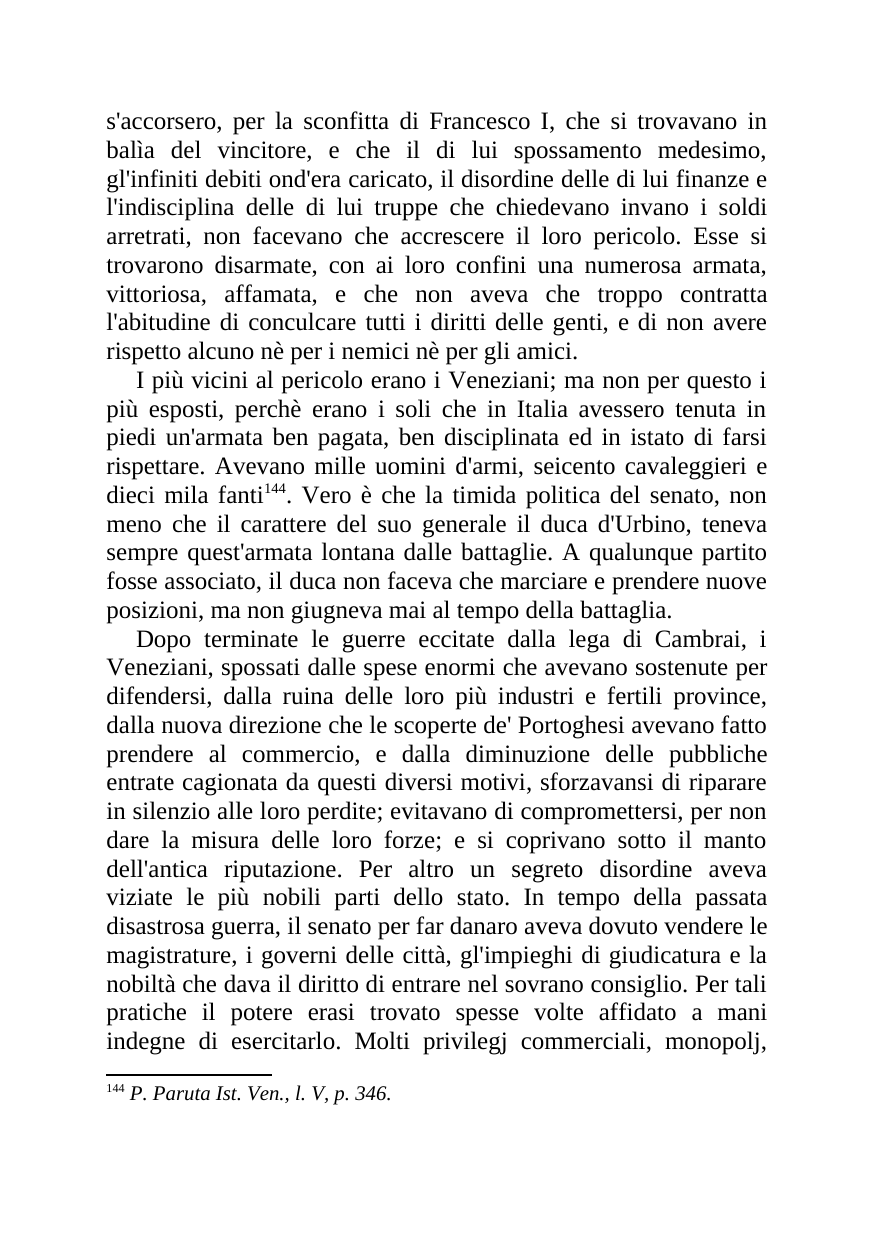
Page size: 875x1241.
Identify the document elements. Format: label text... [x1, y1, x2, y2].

text Dopo terminate le guerre eccitate dalla lega di Cambrai, i Veneziani, spossati dalle spese enormi che avevano sostenute per difendersi, dalla ruina delle loro più industri e fertili province, dalla nuova direzione che le scoperte de' Portoghesi avevano fatto prendere al commercio, e dalla diminuzione delle pubbliche entrate cagionata da questi diversi motivi, sforzavansi di riparare in silenzio alle loro perdite; evitavano di compromettersi, per non dare la misura delle loro forze; e si coprivano sotto il manto dell'antica riputazione. Per altro un segreto disordine aveva viziate le più nobili parti dello stato. In tempo della passata disastrosa guerra, il senato per far danaro aveva dovuto vendere le magistrature, i governi delle città, gl'impieghi di giudicatura e la nobiltà che dava il diritto di entrare nel sovrano consiglio. Per tali pratiche il potere erasi trovato spesse volte affidato a mani indegne di esercitarlo. Molti privilegj commerciali, monopolj, [106, 624, 768, 1055]
text s'accorsero, per la sconfitta di Francesco I, che si trovavano in balìa del vincitore, e che il di lui spossamento medesimo, gl'infiniti debiti ond'era caricato, il disordine delle di lui finanze e l'indisciplina delle di lui truppe che chiedevano invano i soldi arretrati, non facevano che accrescere il loro pericolo. Esse si trovarono disarmate, con ai loro confini una numerosa armata, vittoriosa, affamata, e che non aveva che troppo contratta l'abitudine di conculcare tutti i diritti delle genti, e di non avere rispetto alcuno nè per i nemici nè per gli amici. [106, 106, 768, 365]
text I più vicini al pericolo erano i Veneziani; ma non per questo i più esposti, perchè erano i soli che in Italia avessero tenuta in piedi un'armata ben pagata, ben disciplinata ed in istato di farsi rispettare. Avevano mille uomini d'armi, seicento cavaleggieri e dieci mila fanti. Vero è che la timida politica del senato, non meno che il carattere del suo generale il duca d'Urbino, teneva sempre quest'armata lontana dalle battaglie. A qualunque partito fosse associato, il duca non faceva che marciare e prendere nuove posizioni, ma non giugneva mai al tempo della battaglia. [106, 365, 768, 624]
text P. Paruta Ist. Ven., l. V, p. 346. [106, 1081, 768, 1105]
